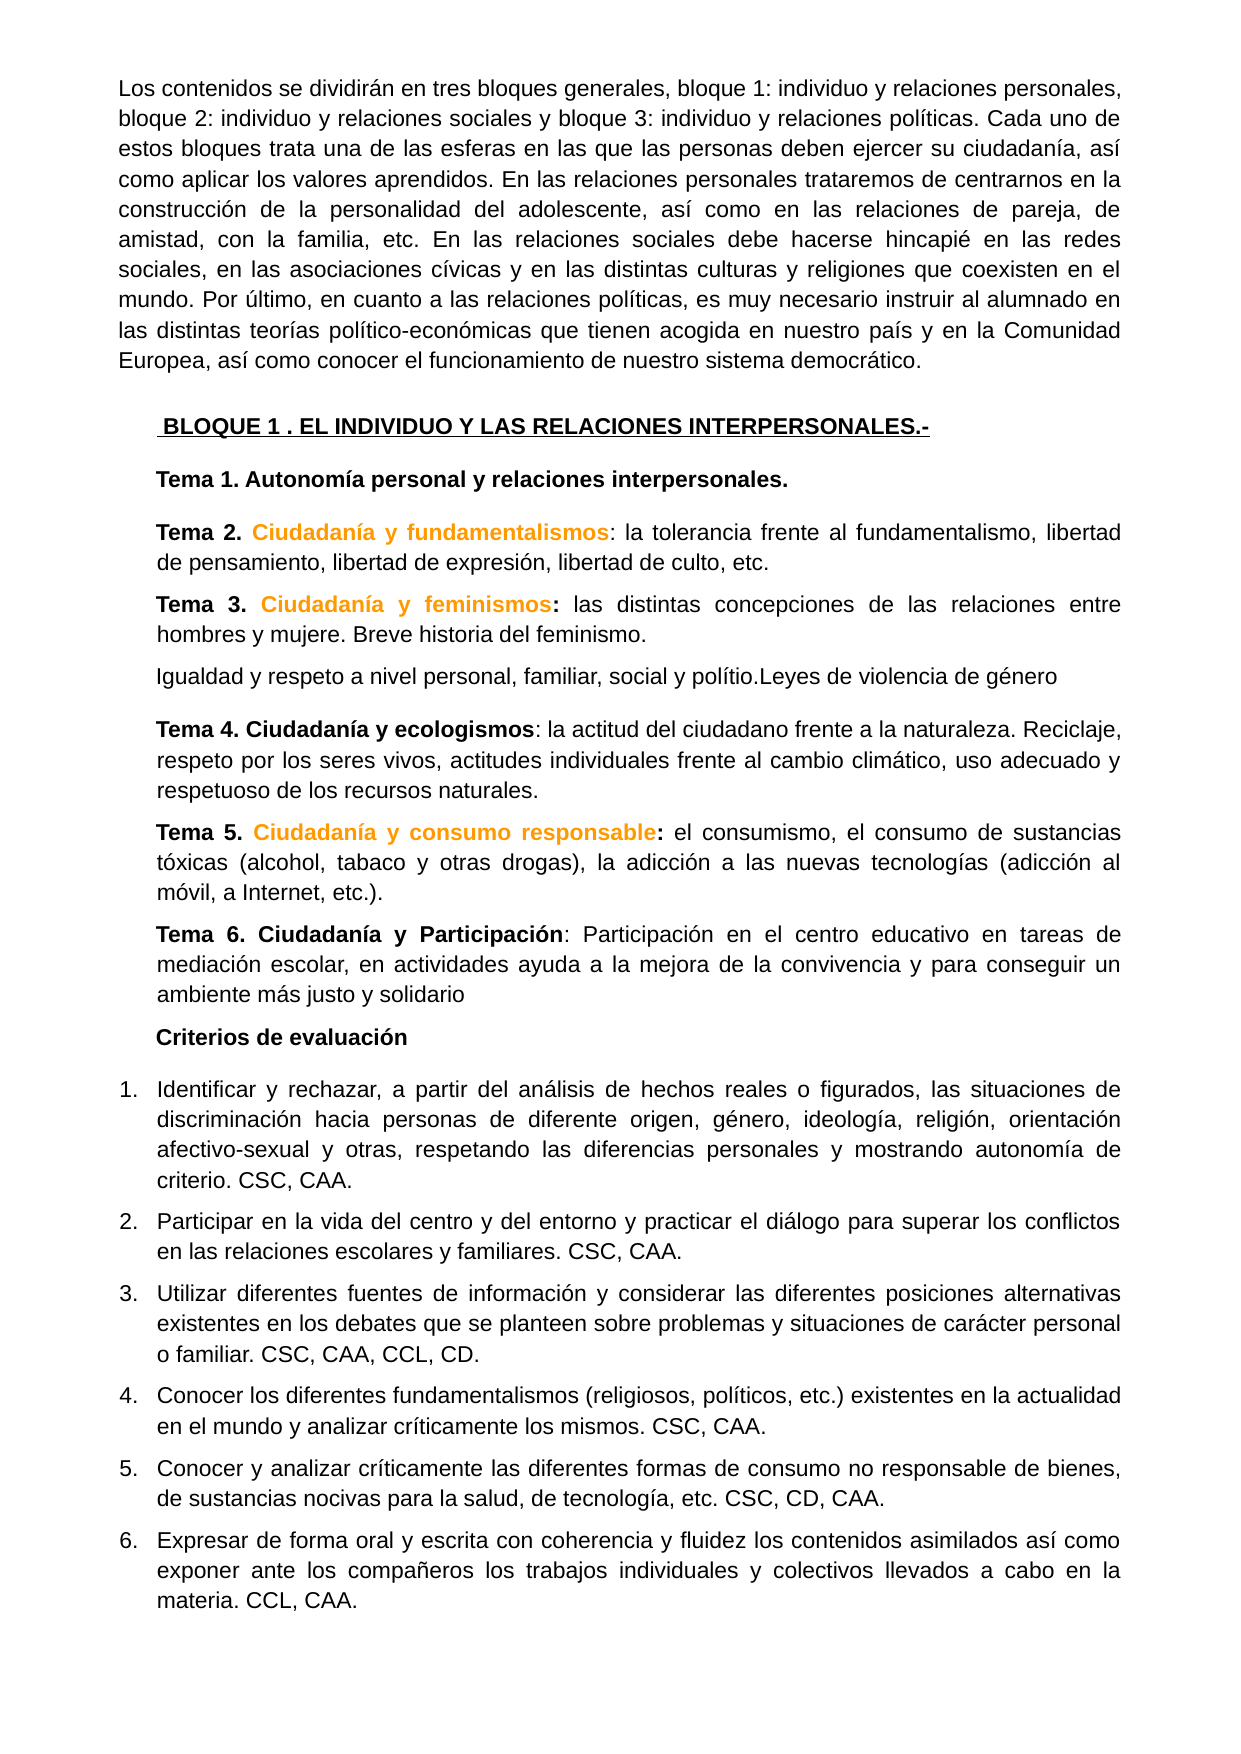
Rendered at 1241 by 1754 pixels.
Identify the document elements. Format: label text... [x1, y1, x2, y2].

list Identificar y rechazar, a partir del análisis de hechos reales o figurados, las situaciones de discriminación hacia personas de diferente origen, género, ideología, religión, orientación afectivo-sexual y otras, respetando las diferencias personales y mostrando autonomía de criterio. CSC, CAA. [119, 1076, 1122, 1193]
list Conocer y analizar críticamente las diferentes formas de consumo no responsable de bienes, de sustancias nocivas para la salud, de tecnología, etc. CSC, CD, CAA. [119, 1454, 1122, 1511]
text Tema 5. Ciudadanía y consumo responsable: el consumismo, el consumo de sustancias tóxicas (alcohol, tabaco y otras drogas), la adicción a las nuevas tecnologías (adicción al móvil, a Internet, etc.). [156, 819, 1122, 905]
text Tema 3. Ciudadanía y feminismos: las distintas concepciones de las relaciones entre hombres y mujere. Breve historia del feminismo. [156, 591, 1122, 647]
text Los contenidos se dividirán en tres bloques generales, bloque 1: individuo y relaciones personales, bloque 2: individuo y relaciones sociales y bloque 3: individuo y relaciones políticas. Cada uno de estos bloques trata una de las esferas en las que las personas deben ejercer su ciudadanía, así como aplicar los valores aprendidos. En las relaciones personales trataremos de centrarnos en la construcción de la personalidad del adolescente, así como en las relaciones de pareja, de amistad, con la familia, etc. En las relaciones sociales debe hacerse hincapié en las redes sociales, en las asociaciones cívicas y en las distintas culturas y religiones que coexisten en el mundo. Por último, en cuanto a las relaciones políticas, es muy necesario instruir al alumnado en las distintas teorías político-económicas que tienen acogida en nuestro país y en la Comunidad Europea, así como conocer el funcionamiento de nuestro sistema democrático. [118, 75, 1122, 373]
list Utilizar diferentes fuentes de información y considerar las diferentes posiciones alternativas existentes en los debates que se planteen sobre problemas y situaciones de carácter personal o familiar. CSC, CAA, CCL, CD. [119, 1280, 1122, 1367]
subtitle BLOQUE 1 . EL INDIVIDUO Y LAS RELACIONES INTERPERSONALES.- [157, 413, 1122, 439]
list Expresar de forma oral y escrita con coherencia y fluidez los contenidos asimilados así como exponer ante los compañeros los trabajos individuales y colectivos llevados a cabo en la materia. CCL, CAA. [119, 1527, 1122, 1613]
text Tema 2. Ciudadanía y fundamentalismos: la tolerancia frente al fundamentalismo, libertad de pensamiento, libertad de expresión, libertad de culto, etc. [156, 518, 1122, 575]
text Tema 1. Autonomía personal y relaciones interpersonales. [156, 466, 1122, 493]
text Criterios de evaluación [156, 1024, 1122, 1050]
text Tema 6. Ciudadanía y Participación: Participación en el centro educativo en tareas de mediación escolar, en actividades ayuda a la mejora de la convivencia y para conseguir un ambiente más justo y solidario [156, 921, 1122, 1008]
text Igualdad y respeto a nivel personal, familiar, social y polítio.Leyes de violencia de género [156, 663, 1122, 689]
text Tema 4. Ciudadanía y ecologismos: la actitud del ciudadano frente a la naturaleza. Reciclaje, respeto por los seres vivos, actitudes individuales frente al cambio climático, uso adecuado y respetuoso de los recursos naturales. [156, 716, 1122, 803]
list Conocer los diferentes fundamentalismos (religiosos, políticos, etc.) existentes en la actualidad en el mundo y analizar críticamente los mismos. CSC, CAA. [119, 1382, 1122, 1439]
list Participar en la vida del centro y del entorno y practicar el diálogo para superar los conflictos en las relaciones escolares y familiares. CSC, CAA. [119, 1208, 1122, 1265]
